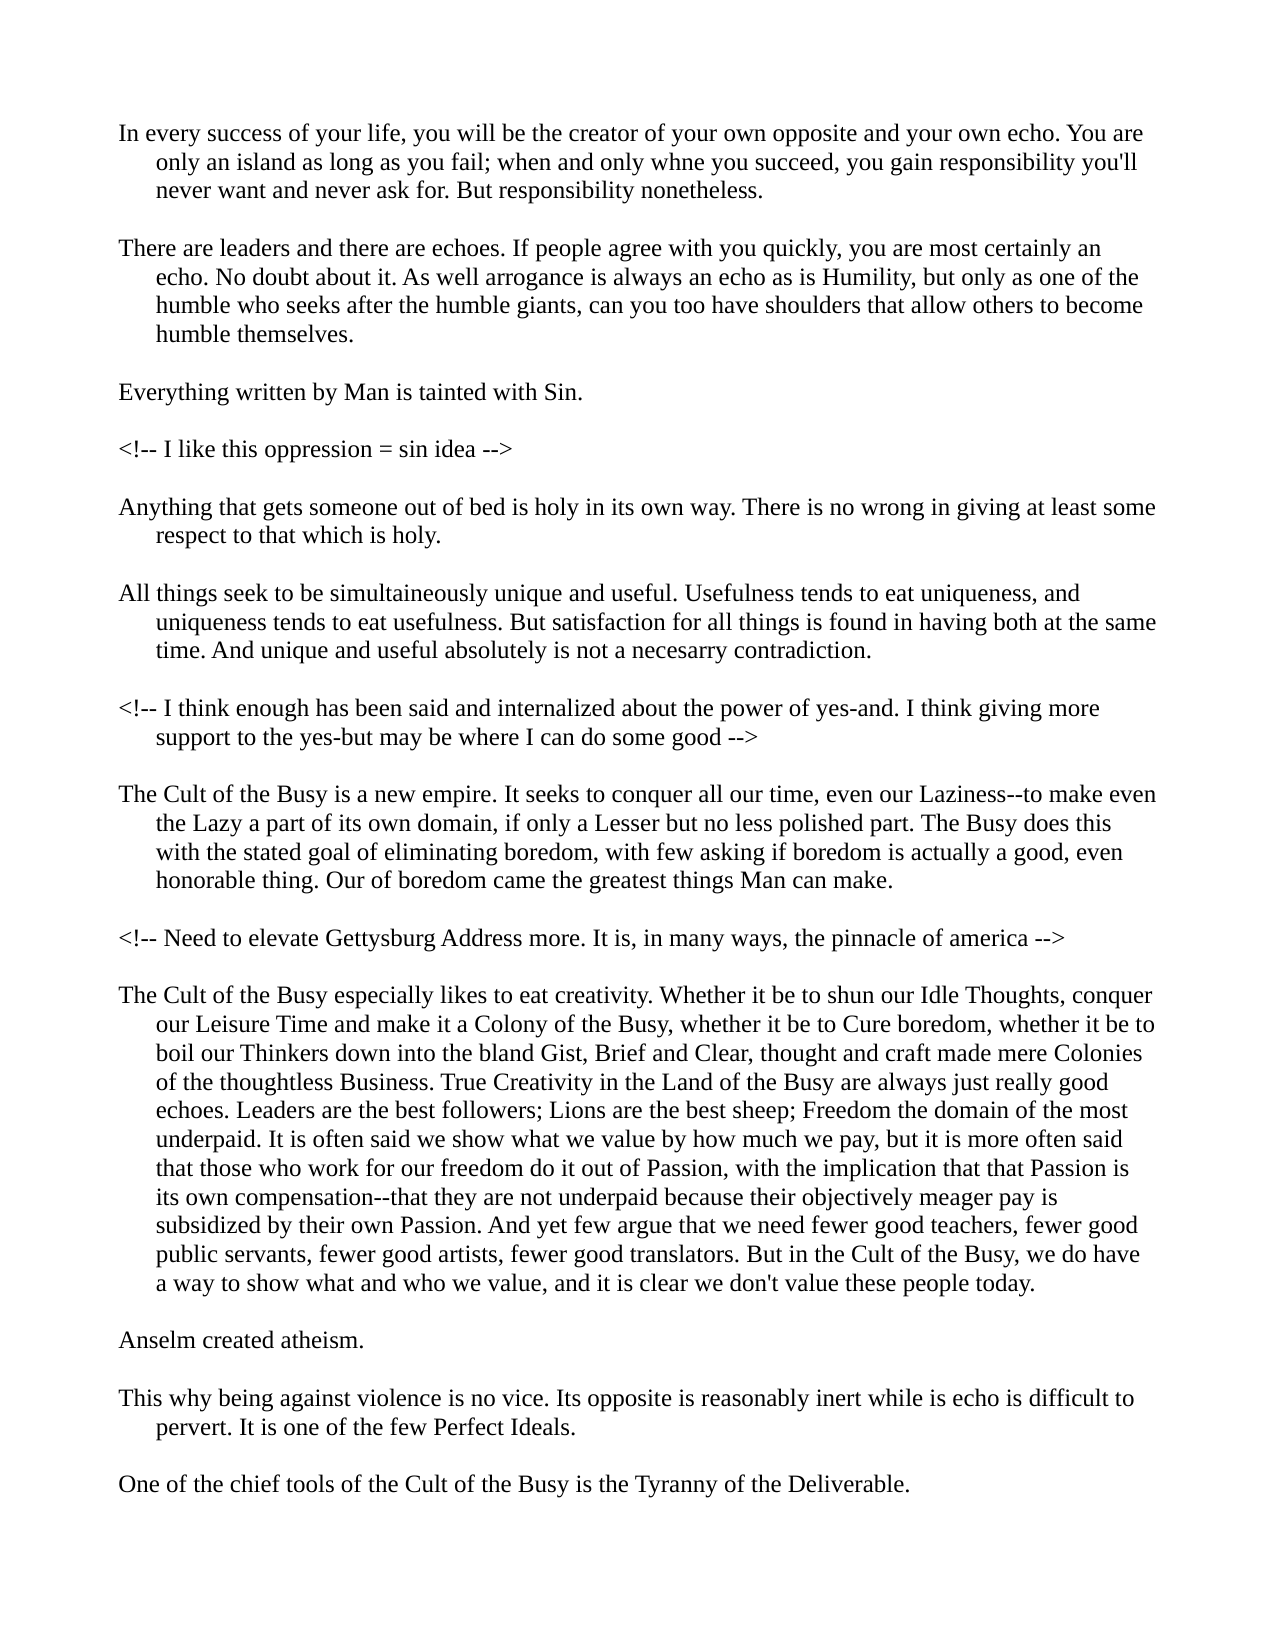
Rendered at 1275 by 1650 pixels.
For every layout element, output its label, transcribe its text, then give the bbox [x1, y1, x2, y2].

text There are leaders and there are echoes. If people agree with you quickly, you are most certainly an echo. No doubt about it. As well arrogance is always an echo as is Humility, but only as one of the humble who seeks after the humble giants, can you too have shoulders that allow others to become humble themselves. [118, 233, 1157, 348]
text Anselm created atheism. [118, 1326, 1157, 1354]
text One of the chief tools of the Cult of the Busy is the Tyranny of the Deliverable. [118, 1469, 1157, 1498]
text The Cult of the Busy is a new empire. It seeks to conquer all our time, even our Laziness--to make even the Lazy a part of its own domain, if only a Lesser but no less polished part. The Busy does this with the stated goal of eliminating boredom, with few asking if boredom is actually a good, even honorable thing. Our of boredom came the greatest things Man can make. [118, 779, 1157, 894]
text <!-- Need to elevate Gettysburg Address more. It is, in many ways, the pinnacle of america --> [118, 923, 1157, 952]
text This why being against violence is no vice. Its opposite is reasonably inert while is echo is difficult to pervert. It is one of the few Perfect Ideals. [118, 1383, 1157, 1441]
text Anything that gets someone out of bed is holy in its own way. There is no wrong in giving at least some respect to that which is holy. [118, 492, 1157, 549]
text In every success of your life, you will be the creator of your own opposite and your own echo. You are only an island as long as you fail; when and only whne you succeed, you gain responsibility you'll never want and never ask for. But responsibility nonetheless. [118, 118, 1157, 204]
text Everything written by Man is tainted with Sin. [118, 377, 1157, 406]
text The Cult of the Busy especially likes to eat creativity. Whether it be to shun our Idle Thoughts, conquer our Leisure Time and make it a Colony of the Busy, whether it be to Cure boredom, whether it be to boil our Thinkers down into the bland Gist, Brief and Clear, thought and craft made mere Colonies of the thoughtless Business. True Creativity in the Land of the Busy are always just really good echoes. Leaders are the best followers; Lions are the best sheep; Freedom the domain of the most underpaid. It is often said we show what we value by how much we pay, but it is more often said that those who work for our freedom do it out of Passion, with the implication that that Passion is its own compensation--that they are not underpaid because their objectively meager pay is subsidized by their own Passion. And yet few argue that we need fewer good teachers, fewer good public servants, fewer good artists, fewer good translators. But in the Cult of the Busy, we do have a way to show what and who we value, and it is clear we don't value these people today. [118, 981, 1157, 1297]
text <!-- I like this oppression = sin idea --> [118, 434, 1157, 463]
text <!-- I think enough has been said and internalized about the power of yes-and. I think giving more support to the yes-but may be where I can do some good --> [118, 693, 1157, 751]
text All things seek to be simultaineously unique and useful. Usefulness tends to eat uniqueness, and uniqueness tends to eat usefulness. But satisfaction for all things is found in having both at the same time. And unique and useful absolutely is not a necesarry contradiction. [118, 578, 1157, 664]
